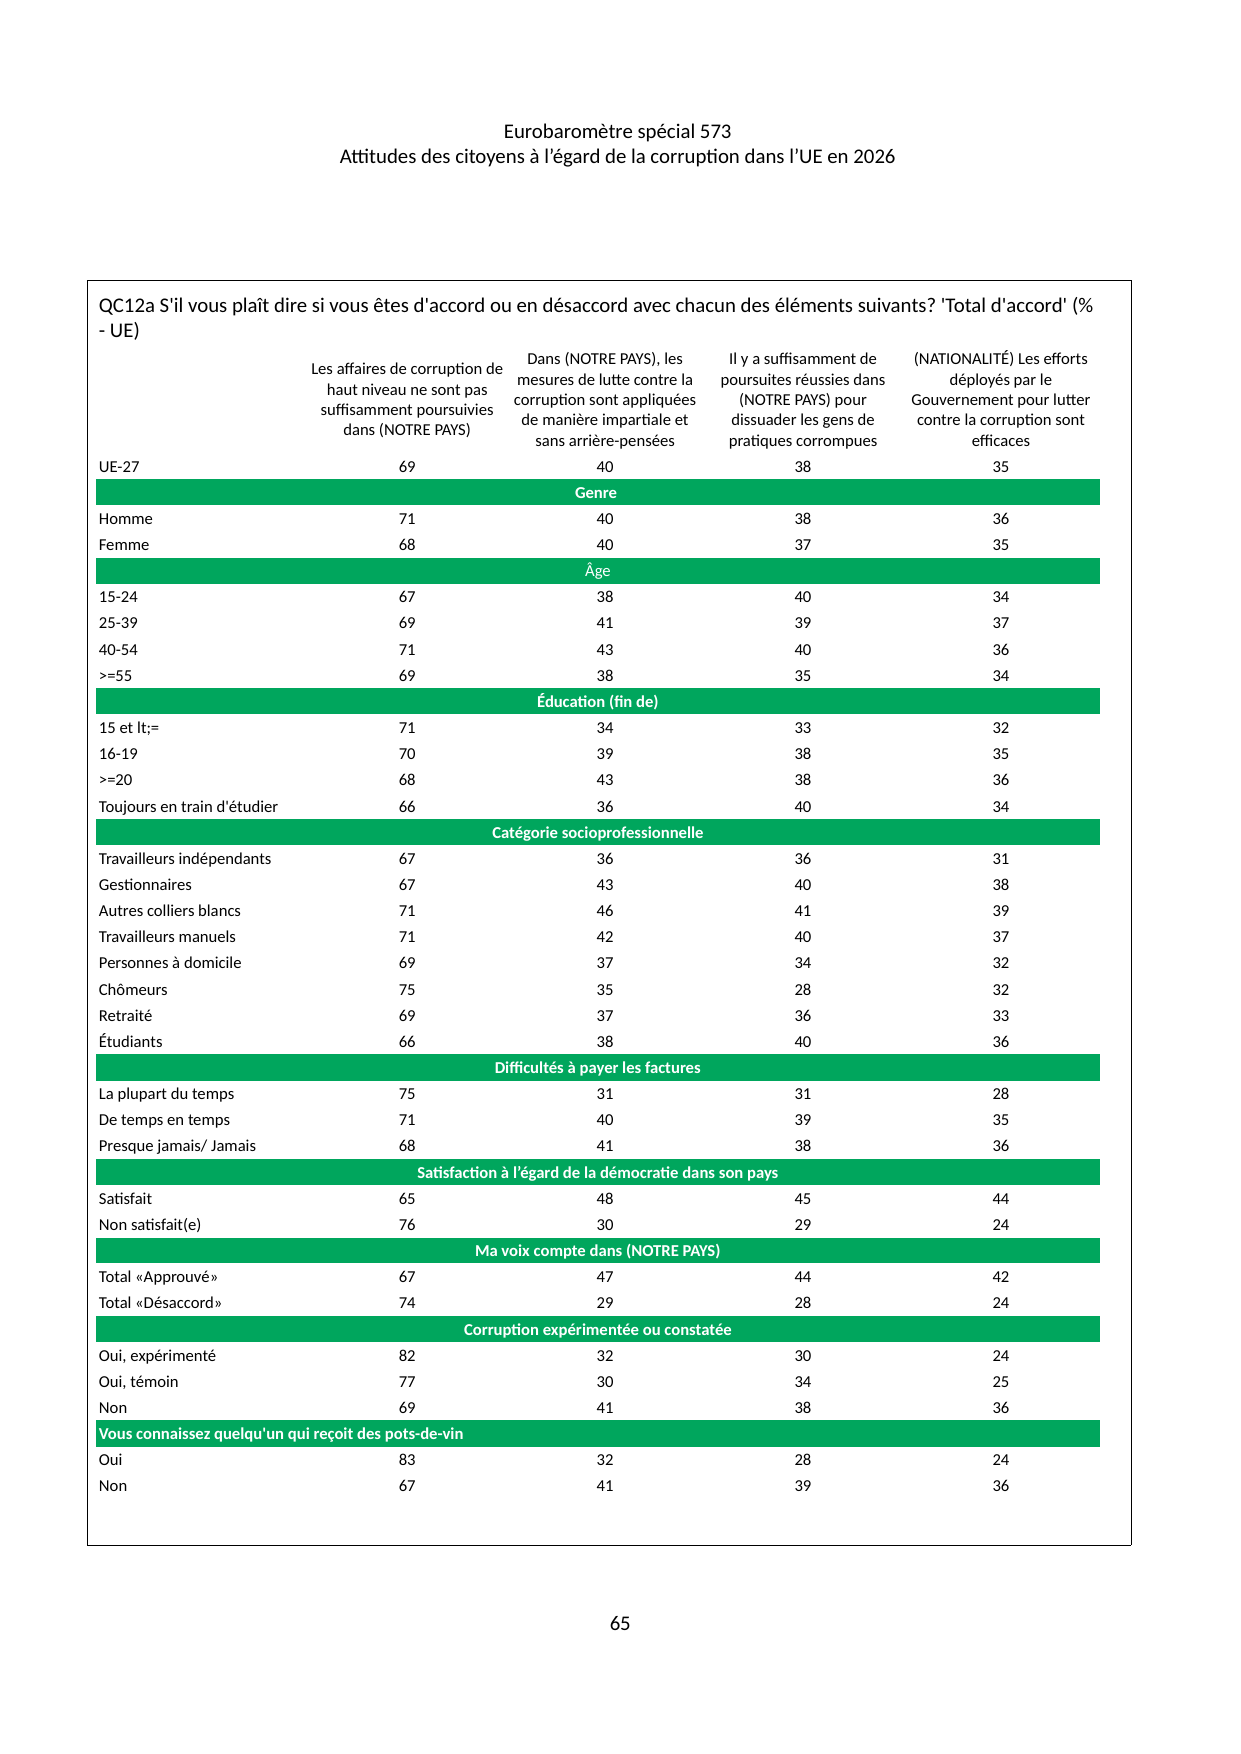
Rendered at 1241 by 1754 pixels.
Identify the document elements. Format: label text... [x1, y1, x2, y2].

table_cell 43 [506, 871, 704, 897]
table_cell 24 [902, 1211, 1100, 1237]
table_cell Presque jamais/ Jamais [96, 1133, 308, 1159]
table_cell Non [96, 1394, 308, 1420]
table_cell 31 [704, 1081, 902, 1107]
table_cell 66 [308, 1028, 506, 1054]
table_cell 43 [506, 636, 704, 662]
table_cell De temps en temps [96, 1107, 308, 1133]
table_cell 37 [902, 610, 1100, 636]
table_cell 71 [308, 924, 506, 950]
table_cell 30 [704, 1342, 902, 1368]
table_cell 41 [506, 1394, 704, 1420]
table_cell 42 [902, 1264, 1100, 1290]
table_cell 40 [506, 531, 704, 558]
table_cell Oui, témoin [96, 1368, 308, 1394]
table_cell Satisfait [96, 1185, 308, 1211]
table_cell 38 [704, 453, 902, 479]
table_cell 38 [506, 662, 704, 688]
table_cell 40 [506, 453, 704, 479]
table_cell La plupart du temps [96, 1081, 308, 1107]
table_cell 66 [308, 793, 506, 819]
table_cell Autres colliers blancs [96, 898, 308, 924]
table_cell 36 [506, 793, 704, 819]
table_cell 36 [902, 1394, 1100, 1420]
table_cell 39 [704, 610, 902, 636]
table_cell Homme [96, 505, 308, 531]
table_cell 36 [902, 1028, 1100, 1054]
table_cell 38 [506, 1028, 704, 1054]
table_cell 71 [308, 715, 506, 741]
table_cell 47 [506, 1264, 704, 1290]
table_cell 32 [902, 976, 1100, 1002]
table_cell 69 [308, 453, 506, 479]
table_cell 40 [704, 871, 902, 897]
table_cell 31 [902, 845, 1100, 871]
table_cell 40 [704, 924, 902, 950]
table_cell 46 [506, 898, 704, 924]
table_cell 32 [506, 1342, 704, 1368]
table_cell (NATIONALITÉ) Les efforts déployés par le Gouvernement pour lutter contre la corruption sont efficaces [902, 346, 1100, 453]
table_cell 38 [704, 1394, 902, 1420]
table_cell 38 [704, 767, 902, 793]
table_cell Genre [96, 479, 1100, 505]
table_cell 83 [308, 1447, 506, 1473]
table_cell 29 [704, 1211, 902, 1237]
table_cell Éducation (fin de) [96, 688, 1100, 714]
table_cell 39 [704, 1107, 902, 1133]
table_cell 38 [506, 584, 704, 610]
table_cell 24 [902, 1342, 1100, 1368]
table_cell 69 [308, 950, 506, 976]
table_cell 69 [308, 1002, 506, 1028]
table_cell 68 [308, 767, 506, 793]
table_cell 45 [704, 1185, 902, 1211]
table_cell 16-19 [96, 741, 308, 767]
table_cell 40 [704, 793, 902, 819]
table_cell 34 [902, 662, 1100, 688]
table_cell 15 et lt;= [96, 715, 308, 741]
table_cell 67 [308, 584, 506, 610]
table_cell 24 [902, 1447, 1100, 1473]
table_cell 44 [902, 1185, 1100, 1211]
table_cell 41 [506, 610, 704, 636]
table_cell 40 [506, 1107, 704, 1133]
table_cell 25-39 [96, 610, 308, 636]
table_cell >=20 [96, 767, 308, 793]
table_cell 28 [704, 1447, 902, 1473]
table_cell 41 [506, 1133, 704, 1159]
table_cell 40-54 [96, 636, 308, 662]
table_cell 69 [308, 1394, 506, 1420]
table_cell 29 [506, 1290, 704, 1316]
table_cell Corruption expérimentée ou constatée [96, 1316, 1100, 1342]
table_cell Travailleurs indépendants [96, 845, 308, 871]
table_cell 34 [902, 793, 1100, 819]
table_cell 34 [704, 1368, 902, 1394]
table_cell Dans (NOTRE PAYS), les mesures de lutte contre la corruption sont appliquées de manière impartiale et sans arrière-pensées [506, 346, 704, 453]
table_cell 77 [308, 1368, 506, 1394]
table_cell Femme [96, 531, 308, 558]
table_cell 28 [902, 1081, 1100, 1107]
table_cell 67 [308, 845, 506, 871]
table_cell 67 [308, 1264, 506, 1290]
table_cell Retraité [96, 1002, 308, 1028]
table_cell 39 [902, 898, 1100, 924]
table_cell Difficultés à payer les factures [96, 1054, 1100, 1081]
table_cell Catégorie socioprofessionnelle [96, 819, 1100, 845]
table_cell 33 [704, 715, 902, 741]
table_cell Vous connaissez quelqu'un qui reçoit des pots-de-vin [96, 1420, 1100, 1447]
table_cell Personnes à domicile [96, 950, 308, 976]
table_cell 36 [902, 767, 1100, 793]
table_cell 30 [506, 1211, 704, 1237]
table_cell Ma voix compte dans (NOTRE PAYS) [96, 1238, 1100, 1263]
table_cell 32 [902, 950, 1100, 976]
table_cell 36 [902, 1473, 1100, 1499]
table_cell 35 [704, 662, 902, 688]
table_cell 75 [308, 976, 506, 1002]
table_cell 74 [308, 1290, 506, 1316]
table_cell 36 [902, 1133, 1100, 1159]
table_cell 28 [704, 1290, 902, 1316]
table_cell 44 [704, 1264, 902, 1290]
table_cell 69 [308, 662, 506, 688]
table_cell 24 [902, 1290, 1100, 1316]
table_cell Chômeurs [96, 976, 308, 1002]
table_cell 35 [902, 453, 1100, 479]
table_cell 76 [308, 1211, 506, 1237]
table_cell 71 [308, 1107, 506, 1133]
table_cell 69 [308, 610, 506, 636]
table_cell 70 [308, 741, 506, 767]
table_cell 40 [506, 505, 704, 531]
table_cell Les affaires de corruption de haut niveau ne sont pas suffisamment poursuivies dans (NOTRE PAYS) [308, 346, 506, 453]
table_cell 38 [902, 871, 1100, 897]
table_cell 42 [506, 924, 704, 950]
table_cell 75 [308, 1081, 506, 1107]
table_cell Oui, expérimenté [96, 1342, 308, 1368]
table_cell 41 [506, 1473, 704, 1499]
table_cell 34 [902, 584, 1100, 610]
table_cell Satisfaction à l’égard de la démocratie dans son pays [96, 1159, 1100, 1185]
table_cell 40 [704, 584, 902, 610]
table_cell 39 [506, 741, 704, 767]
table_cell Oui [96, 1447, 308, 1473]
table_cell 37 [506, 950, 704, 976]
table_cell Travailleurs manuels [96, 924, 308, 950]
table_cell 28 [704, 976, 902, 1002]
table_cell 37 [704, 531, 902, 558]
table_cell 32 [506, 1447, 704, 1473]
table_cell 36 [506, 845, 704, 871]
table_cell 67 [308, 871, 506, 897]
table_cell 34 [506, 715, 704, 741]
table_cell 43 [506, 767, 704, 793]
table_cell 36 [704, 1002, 902, 1028]
table_cell 38 [704, 1133, 902, 1159]
table_cell 36 [704, 845, 902, 871]
table_cell 37 [506, 1002, 704, 1028]
table_cell 37 [902, 924, 1100, 950]
table_cell >=55 [96, 662, 308, 688]
table_cell Total «Désaccord» [96, 1290, 308, 1316]
table_cell 35 [506, 976, 704, 1002]
table_cell 30 [506, 1368, 704, 1394]
table_cell 68 [308, 1133, 506, 1159]
table_cell 40 [704, 636, 902, 662]
table_cell UE-27 [96, 453, 308, 479]
table_cell 82 [308, 1342, 506, 1368]
table_cell 34 [704, 950, 902, 976]
table_cell 71 [308, 636, 506, 662]
table_header QC12a S'il vous plaît dire si vous êtes d'accord ou en désaccord avec chacun des éléments suivants? 'Total d'accord' (% - UE) [96, 289, 1100, 346]
table_cell 67 [308, 1473, 506, 1499]
table_cell Non satisfait(e) [96, 1211, 308, 1237]
table_cell 25 [902, 1368, 1100, 1394]
table_cell Total «Approuvé» [96, 1264, 308, 1290]
table_cell Étudiants [96, 1028, 308, 1054]
table_cell 35 [902, 531, 1100, 558]
table_cell 40 [704, 1028, 902, 1054]
table_cell 65 [308, 1185, 506, 1211]
table_cell 36 [902, 505, 1100, 531]
table_cell 38 [704, 505, 902, 531]
table_cell [96, 346, 308, 453]
table_cell 41 [704, 898, 902, 924]
table_cell 15-24 [96, 584, 308, 610]
table_cell 33 [902, 1002, 1100, 1028]
table_cell 35 [902, 741, 1100, 767]
table_cell 38 [704, 741, 902, 767]
table_cell 36 [902, 636, 1100, 662]
table_cell 32 [902, 715, 1100, 741]
table_cell 71 [308, 898, 506, 924]
table_cell Gestionnaires [96, 871, 308, 897]
table_cell Âge [96, 558, 1100, 584]
table_cell 39 [704, 1473, 902, 1499]
table_cell 48 [506, 1185, 704, 1211]
table_cell 68 [308, 531, 506, 558]
table_cell Non [96, 1473, 308, 1499]
table_cell 35 [902, 1107, 1100, 1133]
table_cell 71 [308, 505, 506, 531]
table_cell Toujours en train d'étudier [96, 793, 308, 819]
table_cell 31 [506, 1081, 704, 1107]
table_cell Il y a suffisamment de poursuites réussies dans (NOTRE PAYS) pour dissuader les gens de pratiques corrompues [704, 346, 902, 453]
